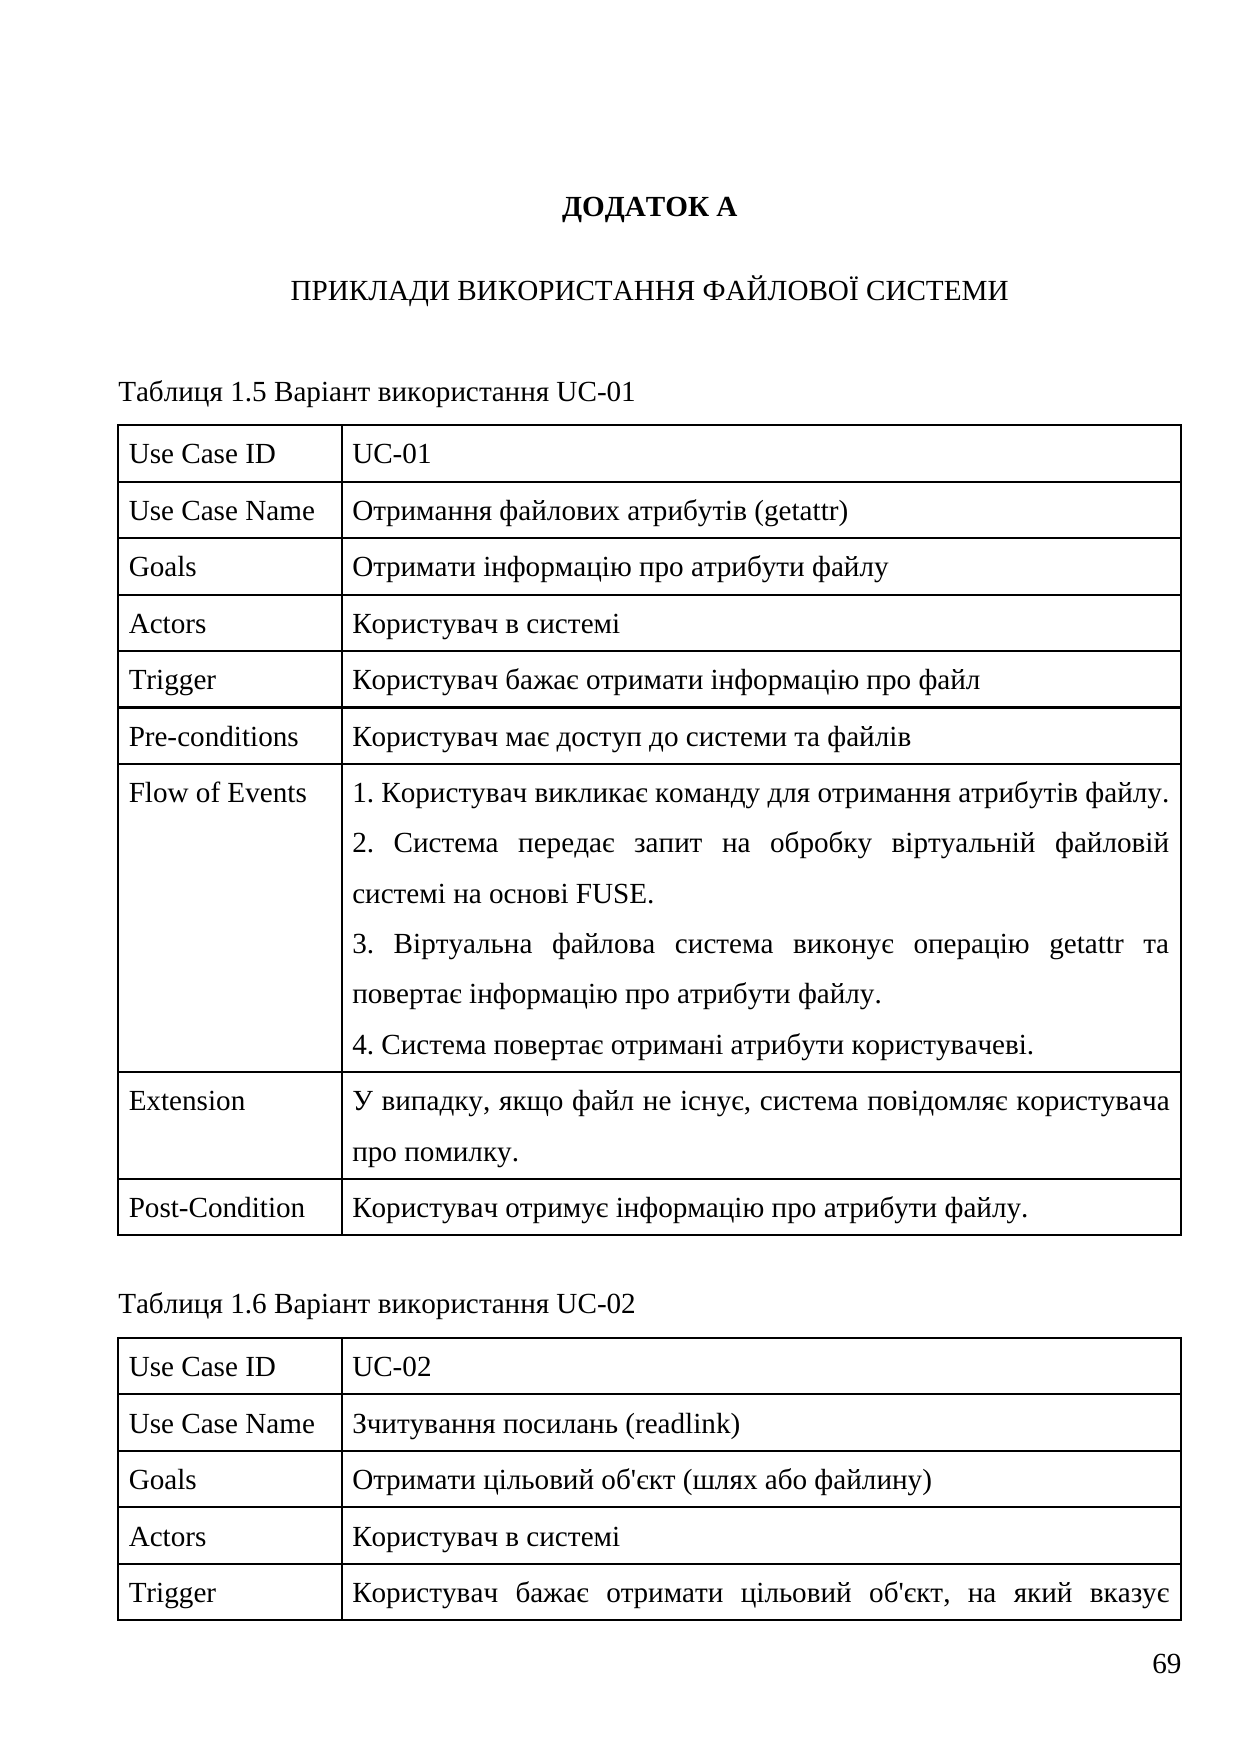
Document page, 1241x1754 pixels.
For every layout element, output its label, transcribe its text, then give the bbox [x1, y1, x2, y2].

table_header Use Case ID [119, 1339, 341, 1393]
table_cell Користувач бажає отримати цільовий об'єкт, на який вказує [343, 1565, 1180, 1619]
table_cell Отримати інформацію про атрибути файлу [343, 539, 1180, 593]
table_cell Користувач отримує інформацію про атрибути файлу. [343, 1180, 1180, 1234]
table_cell Use Case Name [119, 1395, 341, 1450]
table_cell Actors [119, 596, 341, 650]
table_cell Goals [119, 539, 341, 593]
table_cell Goals [119, 1452, 341, 1506]
list Варіант використання UC-02 [118, 1286, 1181, 1320]
table_cell Actors [119, 1508, 341, 1563]
table_cell У випадку, якщо файл не існує, система повідомляє користувача про помилку. [343, 1073, 1180, 1178]
table_cell Користувач в системі [343, 596, 1180, 650]
table_cell Extension [119, 1073, 341, 1178]
table_header UC-01 [343, 426, 1180, 481]
table_cell Отримати цільовий об'єкт (шлях або файлину) [343, 1452, 1180, 1506]
list Варіант використання UC-01 [118, 374, 1181, 407]
table_cell Pre-conditions [119, 709, 341, 763]
table_cell Отримання файлових атрибутів (getattr) [343, 483, 1180, 537]
table_cell Trigger [119, 652, 341, 706]
table_cell 1. Користувач викликає команду для отримання атрибутів файлу. 2. Система передає запит на обробку віртуальній файловій системі на основі FUSE. 3. Віртуальна файлова система виконує операцію getattr та повертає інформацію про атрибути файлу. 4. Система повертає отримані атрибути користувачеві. [343, 765, 1180, 1071]
table_header Use Case ID [119, 426, 341, 481]
table_cell Use Case Name [119, 483, 341, 537]
table_cell Trigger [119, 1565, 341, 1619]
table_cell Користувач в системі [343, 1508, 1180, 1563]
subtitle Додаток А [118, 189, 1181, 223]
table_header UC-02 [343, 1339, 1180, 1393]
table_cell Користувач має доступ до системи та файлів [343, 709, 1180, 763]
table_cell Зчитування посилань (readlink) [343, 1395, 1180, 1450]
text ПРИКЛАДИ ВИКОРИСТАННЯ ФАЙЛОВОЇ СИСТЕМИ [118, 273, 1181, 307]
table_cell Flow of Events [119, 765, 341, 1071]
table_cell Користувач бажає отримати інформацію про файл [343, 652, 1180, 706]
table_cell Post-Condition [119, 1180, 341, 1234]
